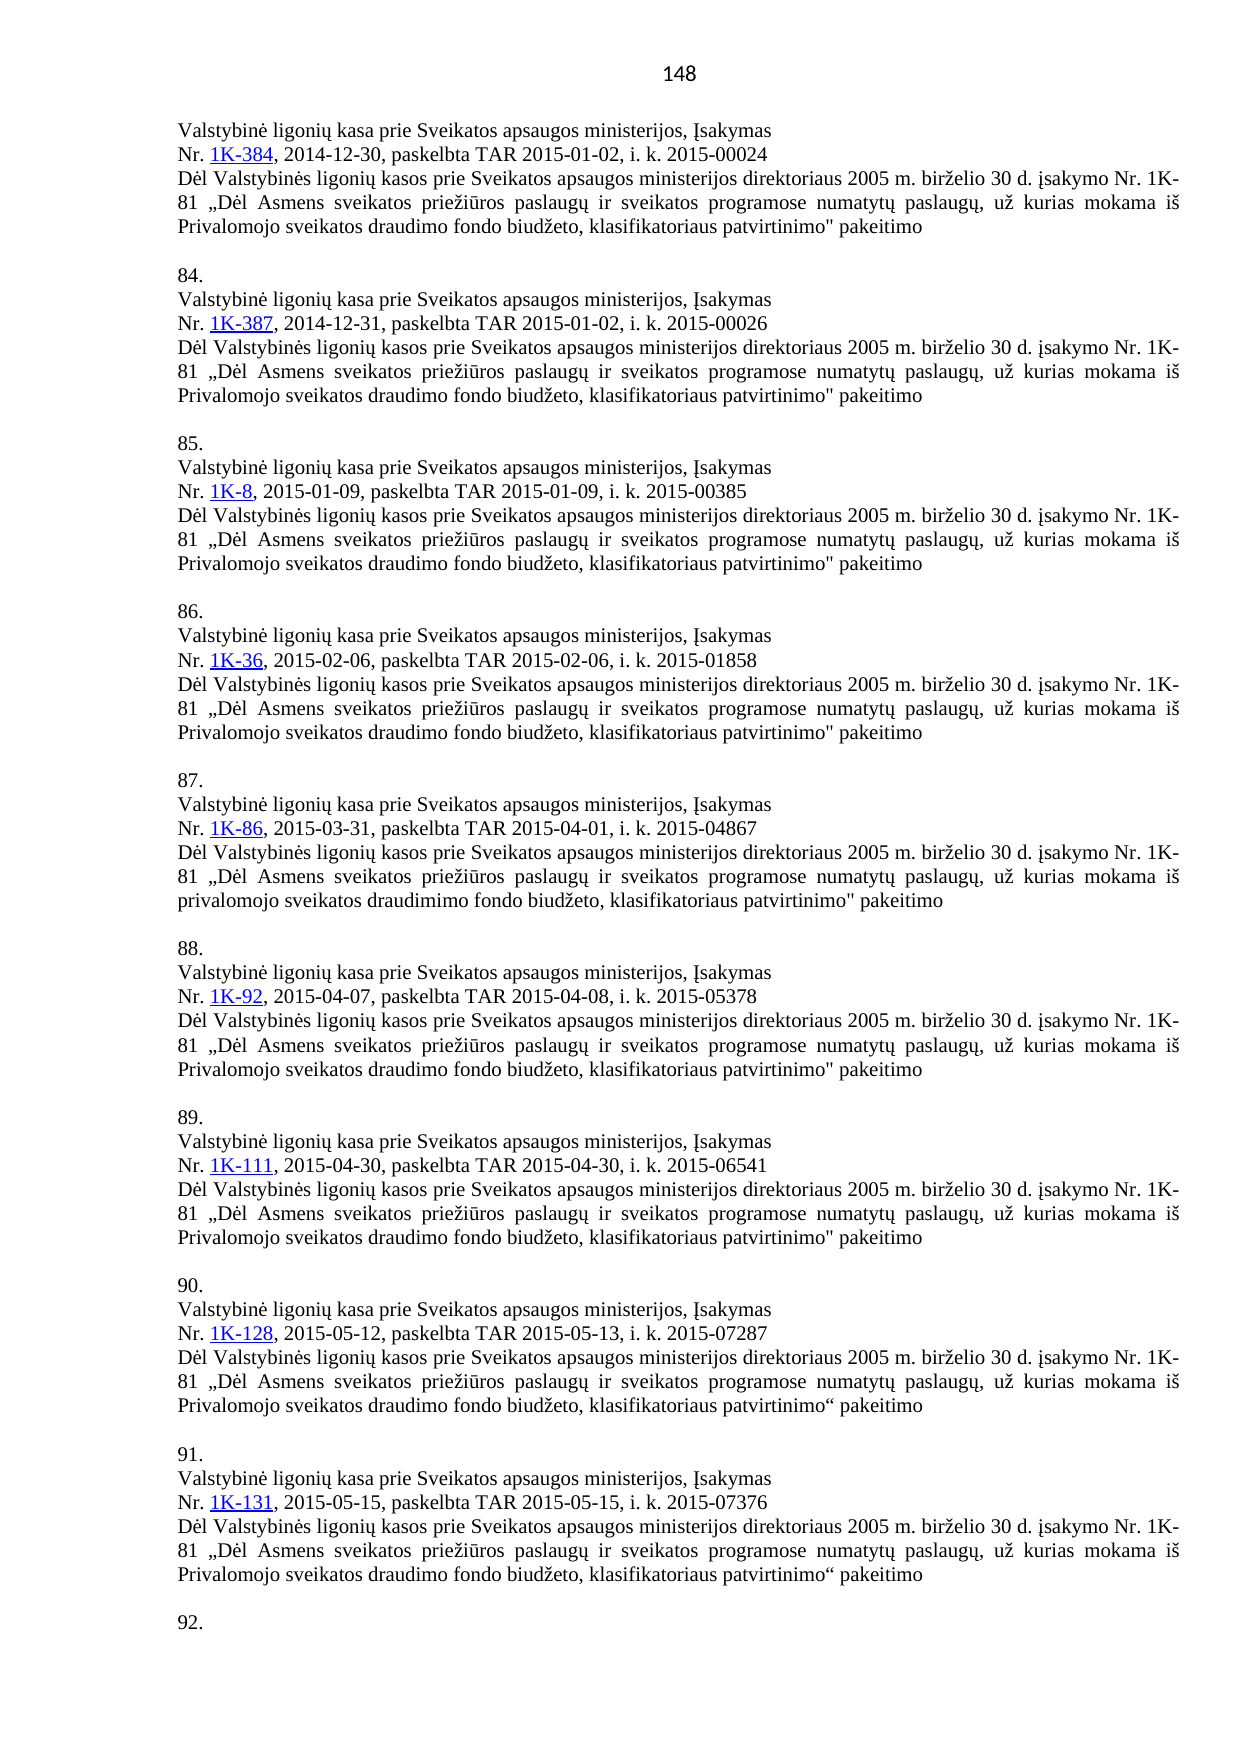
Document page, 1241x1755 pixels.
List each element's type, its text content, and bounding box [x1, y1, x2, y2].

text Nr. 1K-36, 2015-02-06, paskelbta TAR 2015-02-06, i. k. 2015-01858 [177, 647, 1181, 672]
text Valstybinė ligonių kasa prie Sveikatos apsaugos ministerijos, Įsakymas [177, 118, 1181, 142]
text 90. [177, 1273, 1181, 1297]
text 85. [177, 431, 1181, 455]
text Nr. 1K-131, 2015-05-15, paskelbta TAR 2015-05-15, i. k. 2015-07376 [177, 1490, 1181, 1514]
text Valstybinė ligonių kasa prie Sveikatos apsaugos ministerijos, Įsakymas [177, 623, 1181, 647]
text 88. [177, 936, 1181, 960]
text Valstybinė ligonių kasa prie Sveikatos apsaugos ministerijos, Įsakymas [177, 1129, 1181, 1153]
text Nr. 1K-86, 2015-03-31, paskelbta TAR 2015-04-01, i. k. 2015-04867 [177, 816, 1181, 840]
text Dėl Valstybinės ligonių kasos prie Sveikatos apsaugos ministerijos direktoriaus 2005 m. birželio 30 d. įsakymo Nr. 1K-81 „Dėl Asmens sveikatos priežiūros paslaugų ir sveikatos programose numatytų paslaugų, už kurias mokama iš Privalomojo sveikatos draudimo fondo biudžeto, klasifikatoriaus patvirtinimo" pakeitimo [177, 335, 1181, 407]
text Dėl Valstybinės ligonių kasos prie Sveikatos apsaugos ministerijos direktoriaus 2005 m. birželio 30 d. įsakymo Nr. 1K-81 „Dėl Asmens sveikatos priežiūros paslaugų ir sveikatos programose numatytų paslaugų, už kurias mokama iš Privalomojo sveikatos draudimo fondo biudžeto, klasifikatoriaus patvirtinimo" pakeitimo [177, 1177, 1181, 1249]
text 91. [177, 1442, 1181, 1466]
text Dėl Valstybinės ligonių kasos prie Sveikatos apsaugos ministerijos direktoriaus 2005 m. birželio 30 d. įsakymo Nr. 1K-81 „Dėl Asmens sveikatos priežiūros paslaugų ir sveikatos programose numatytų paslaugų, už kurias mokama iš Privalomojo sveikatos draudimo fondo biudžeto, klasifikatoriaus patvirtinimo" pakeitimo [177, 503, 1181, 575]
text Dėl Valstybinės ligonių kasos prie Sveikatos apsaugos ministerijos direktoriaus 2005 m. birželio 30 d. įsakymo Nr. 1K-81 „Dėl Asmens sveikatos priežiūros paslaugų ir sveikatos programose numatytų paslaugų, už kurias mokama iš Privalomojo sveikatos draudimo fondo biudžeto, klasifikatoriaus patvirtinimo“ pakeitimo [177, 1345, 1181, 1417]
text Valstybinė ligonių kasa prie Sveikatos apsaugos ministerijos, Įsakymas [177, 1466, 1181, 1490]
text 87. [177, 768, 1181, 792]
text 89. [177, 1105, 1181, 1129]
text Dėl Valstybinės ligonių kasos prie Sveikatos apsaugos ministerijos direktoriaus 2005 m. birželio 30 d. įsakymo Nr. 1K-81 „Dėl Asmens sveikatos priežiūros paslaugų ir sveikatos programose numatytų paslaugų, už kurias mokama iš Privalomojo sveikatos draudimo fondo biudžeto, klasifikatoriaus patvirtinimo" pakeitimo [177, 672, 1181, 744]
text Valstybinė ligonių kasa prie Sveikatos apsaugos ministerijos, Įsakymas [177, 792, 1181, 816]
text 84. [177, 262, 1181, 287]
text Dėl Valstybinės ligonių kasos prie Sveikatos apsaugos ministerijos direktoriaus 2005 m. birželio 30 d. įsakymo Nr. 1K-81 „Dėl Asmens sveikatos priežiūros paslaugų ir sveikatos programose numatytų paslaugų, už kurias mokama iš privalomojo sveikatos draudimimo fondo biudžeto, klasifikatoriaus patvirtinimo" pakeitimo [177, 840, 1181, 912]
text Valstybinė ligonių kasa prie Sveikatos apsaugos ministerijos, Įsakymas [177, 960, 1181, 984]
text Valstybinė ligonių kasa prie Sveikatos apsaugos ministerijos, Įsakymas [177, 287, 1181, 311]
text Dėl Valstybinės ligonių kasos prie Sveikatos apsaugos ministerijos direktoriaus 2005 m. birželio 30 d. įsakymo Nr. 1K-81 „Dėl Asmens sveikatos priežiūros paslaugų ir sveikatos programose numatytų paslaugų, už kurias mokama iš Privalomojo sveikatos draudimo fondo biudžeto, klasifikatoriaus patvirtinimo" pakeitimo [177, 1008, 1181, 1081]
text Nr. 1K-8, 2015-01-09, paskelbta TAR 2015-01-09, i. k. 2015-00385 [177, 479, 1181, 503]
text Nr. 1K-387, 2014-12-31, paskelbta TAR 2015-01-02, i. k. 2015-00026 [177, 311, 1181, 335]
text Nr. 1K-92, 2015-04-07, paskelbta TAR 2015-04-08, i. k. 2015-05378 [177, 984, 1181, 1008]
text Dėl Valstybinės ligonių kasos prie Sveikatos apsaugos ministerijos direktoriaus 2005 m. birželio 30 d. įsakymo Nr. 1K-81 „Dėl Asmens sveikatos priežiūros paslaugų ir sveikatos programose numatytų paslaugų, už kurias mokama iš Privalomojo sveikatos draudimo fondo biudžeto, klasifikatoriaus patvirtinimo“ pakeitimo [177, 1514, 1181, 1586]
text Valstybinė ligonių kasa prie Sveikatos apsaugos ministerijos, Įsakymas [177, 1297, 1181, 1321]
text Valstybinė ligonių kasa prie Sveikatos apsaugos ministerijos, Įsakymas [177, 455, 1181, 479]
text Nr. 1K-128, 2015-05-12, paskelbta TAR 2015-05-13, i. k. 2015-07287 [177, 1321, 1181, 1345]
text Nr. 1K-384, 2014-12-30, paskelbta TAR 2015-01-02, i. k. 2015-00024 [177, 142, 1181, 166]
text Dėl Valstybinės ligonių kasos prie Sveikatos apsaugos ministerijos direktoriaus 2005 m. birželio 30 d. įsakymo Nr. 1K-81 „Dėl Asmens sveikatos priežiūros paslaugų ir sveikatos programose numatytų paslaugų, už kurias mokama iš Privalomojo sveikatos draudimo fondo biudžeto, klasifikatoriaus patvirtinimo" pakeitimo [177, 166, 1181, 238]
text 86. [177, 599, 1181, 623]
text Nr. 1K-111, 2015-04-30, paskelbta TAR 2015-04-30, i. k. 2015-06541 [177, 1153, 1181, 1177]
text 92. [177, 1610, 1181, 1634]
